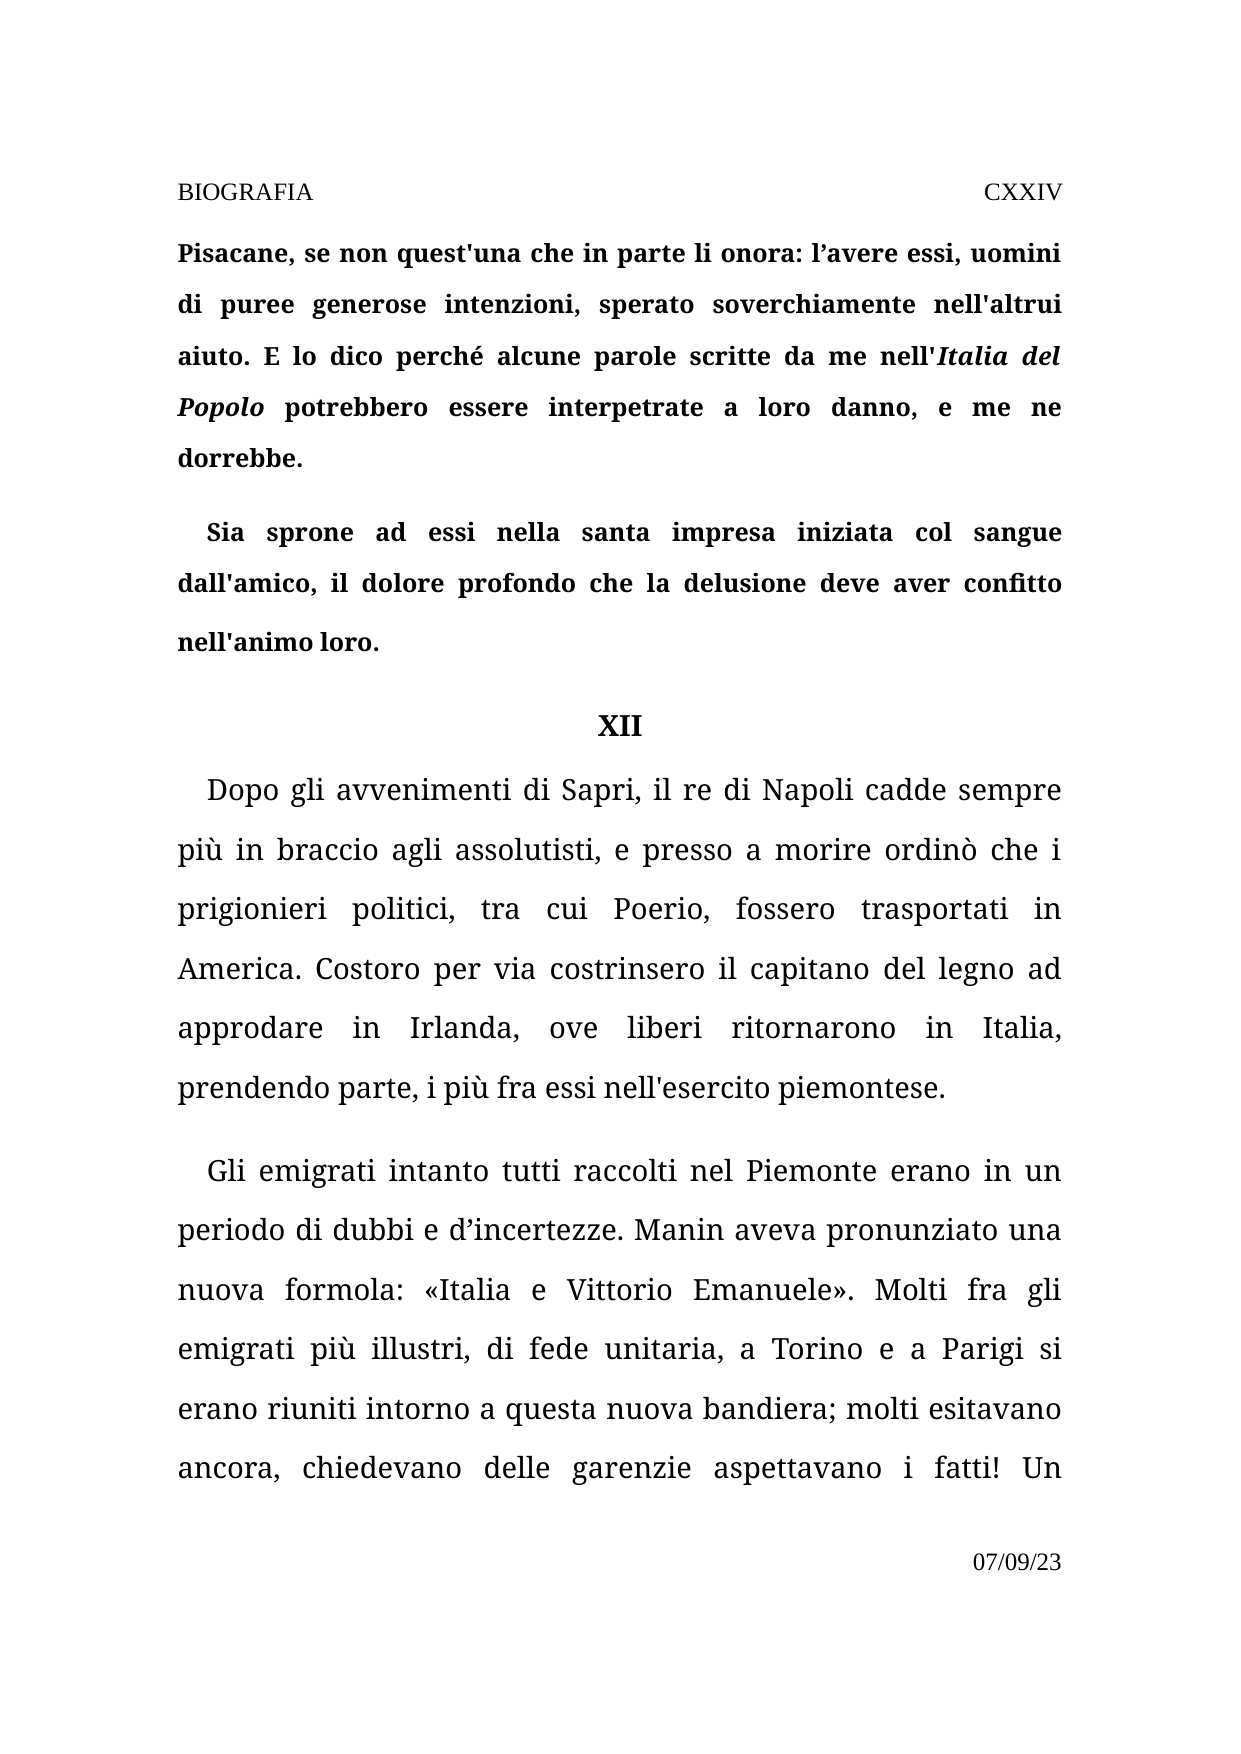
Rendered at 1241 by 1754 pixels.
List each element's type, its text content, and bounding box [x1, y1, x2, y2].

text Dopo gli avvenimenti di Sapri, il re di Napoli cadde sempre più in braccio agli assolutisti, e presso a morire ordinò che i prigionieri politici, tra cui Poerio, fossero trasportati in America. Costoro per via costrinsero il capitano del legno ad approdare in Irlanda, ove liberi ritornarono in Italia, prendendo parte, i più fra essi nell'esercito piemontese. [177, 769, 1063, 1107]
text Sia sprone ad essi nella santa impresa iniziata col sangue dall'amico, il dolore profondo che la delusione deve aver confitto nell'animo loro. [177, 515, 1063, 659]
text Pisacane, se non quest'una che in parte li onora: l’avere essi, uomini di puree generose intenzioni, sperato soverchiamente nell'altrui aiuto. E lo dico perché alcune parole scritte da me nell'Italia del Popolo potrebbero essere interpetrate a loro danno, e me ne dorrebbe. [177, 236, 1063, 474]
subtitle XII [177, 706, 1063, 745]
text Gli emigrati intanto tutti raccolti nel Piemonte erano in un periodo di dubbi e d’incertezze. Manin aveva pronunziato una nuova formola: «Italia e Vittorio Emanuele». Molti fra gli emigrati più illustri, di fede unitaria, a Torino e a Parigi si erano riuniti intorno a questa nuova bandiera; molti esitavano ancora, chiedevano delle garenzie aspettavano i fatti! Un [177, 1150, 1063, 1487]
